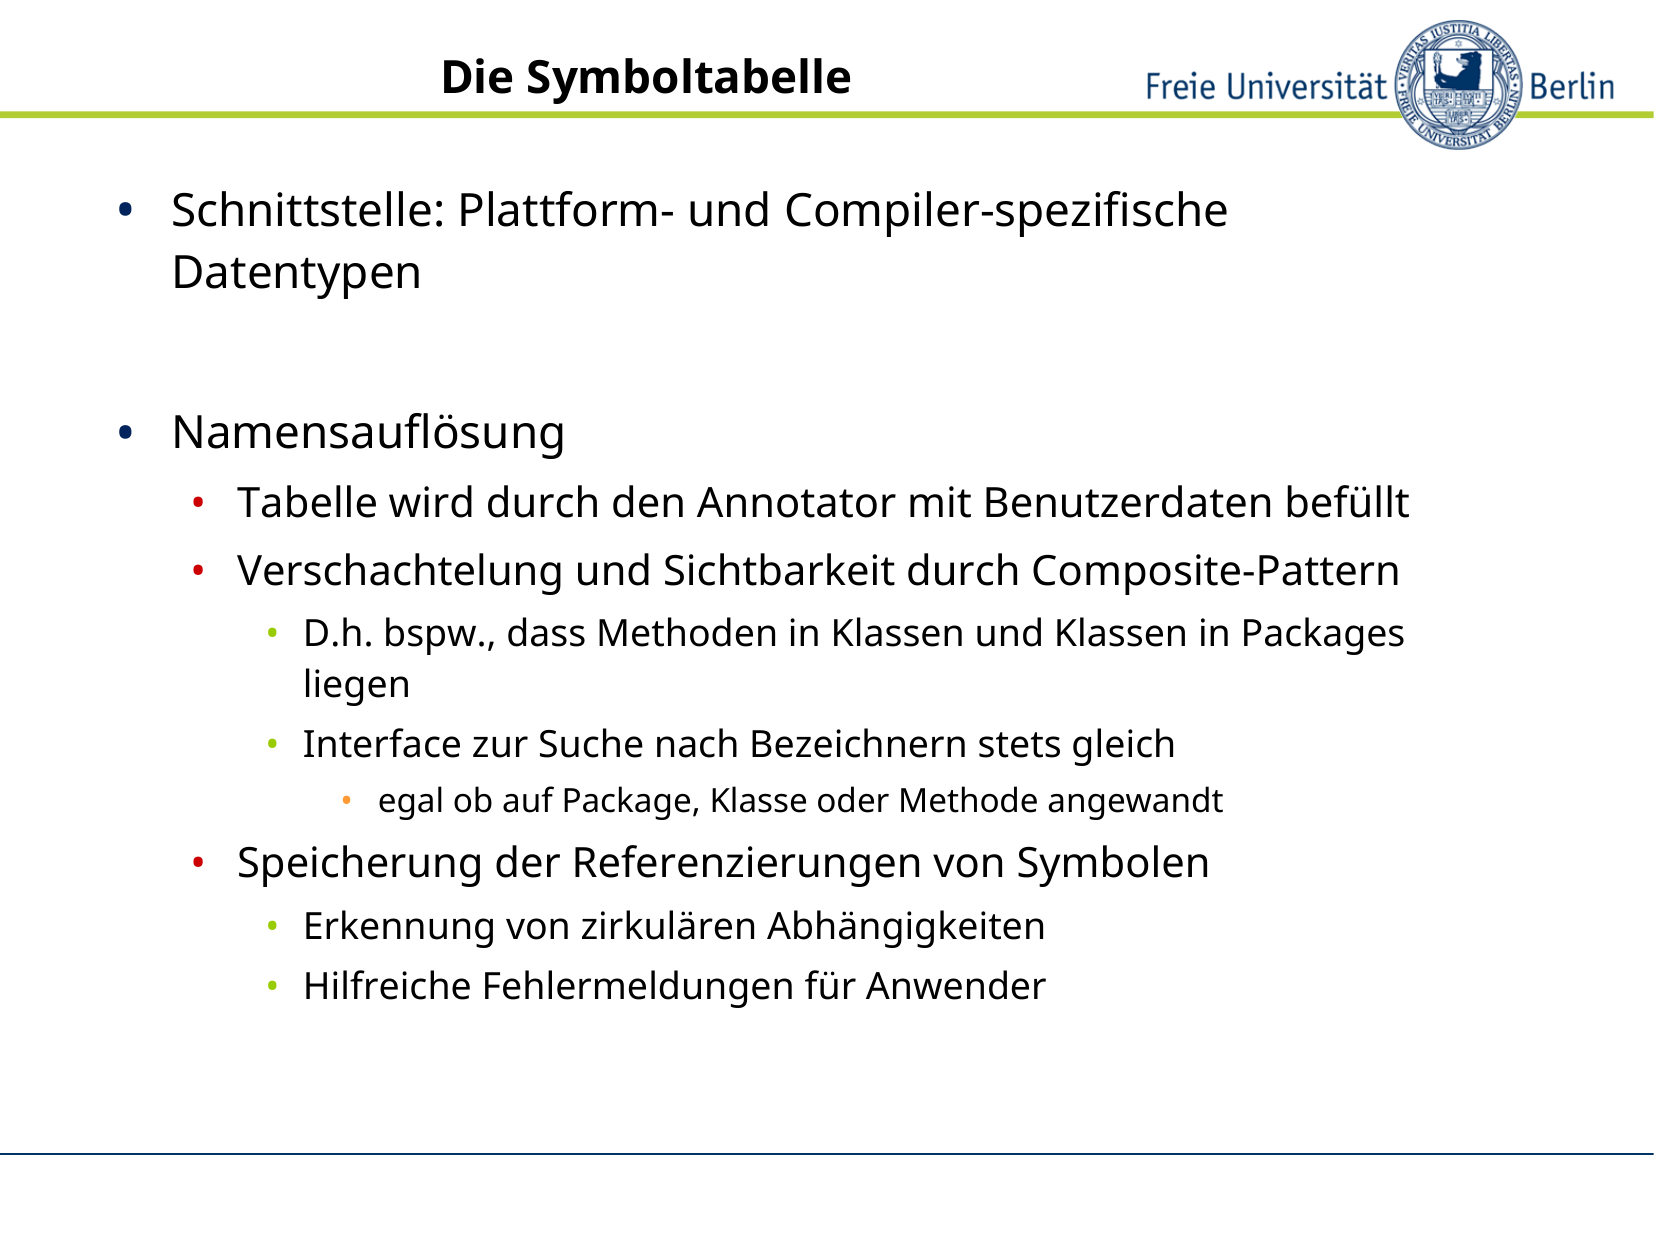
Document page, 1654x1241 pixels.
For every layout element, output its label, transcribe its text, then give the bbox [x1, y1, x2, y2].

list Schnittstelle: Plattform- und Compiler-spezifische Datentypen Namensauflösung Tabelle wird durch den Annotator mit Benutzerdaten befüllt Verschachtelung und Sichtbarkeit durch Composite-Pattern D.h. bspw., dass Methoden in Klassen und Klassen in Packages liegen Interface zur Suche nach Bezeichnern stets gleich egal ob auf Package, Klasse oder Methode angewandt Speicherung der Referenzierungen von Symbolen Erkennung von zirkulären Abhängigkeiten Hilfreiche Fehlermeldungen für Anwender [115, 177, 1418, 1028]
title Die Symboltabelle [422, 0, 1654, 152]
